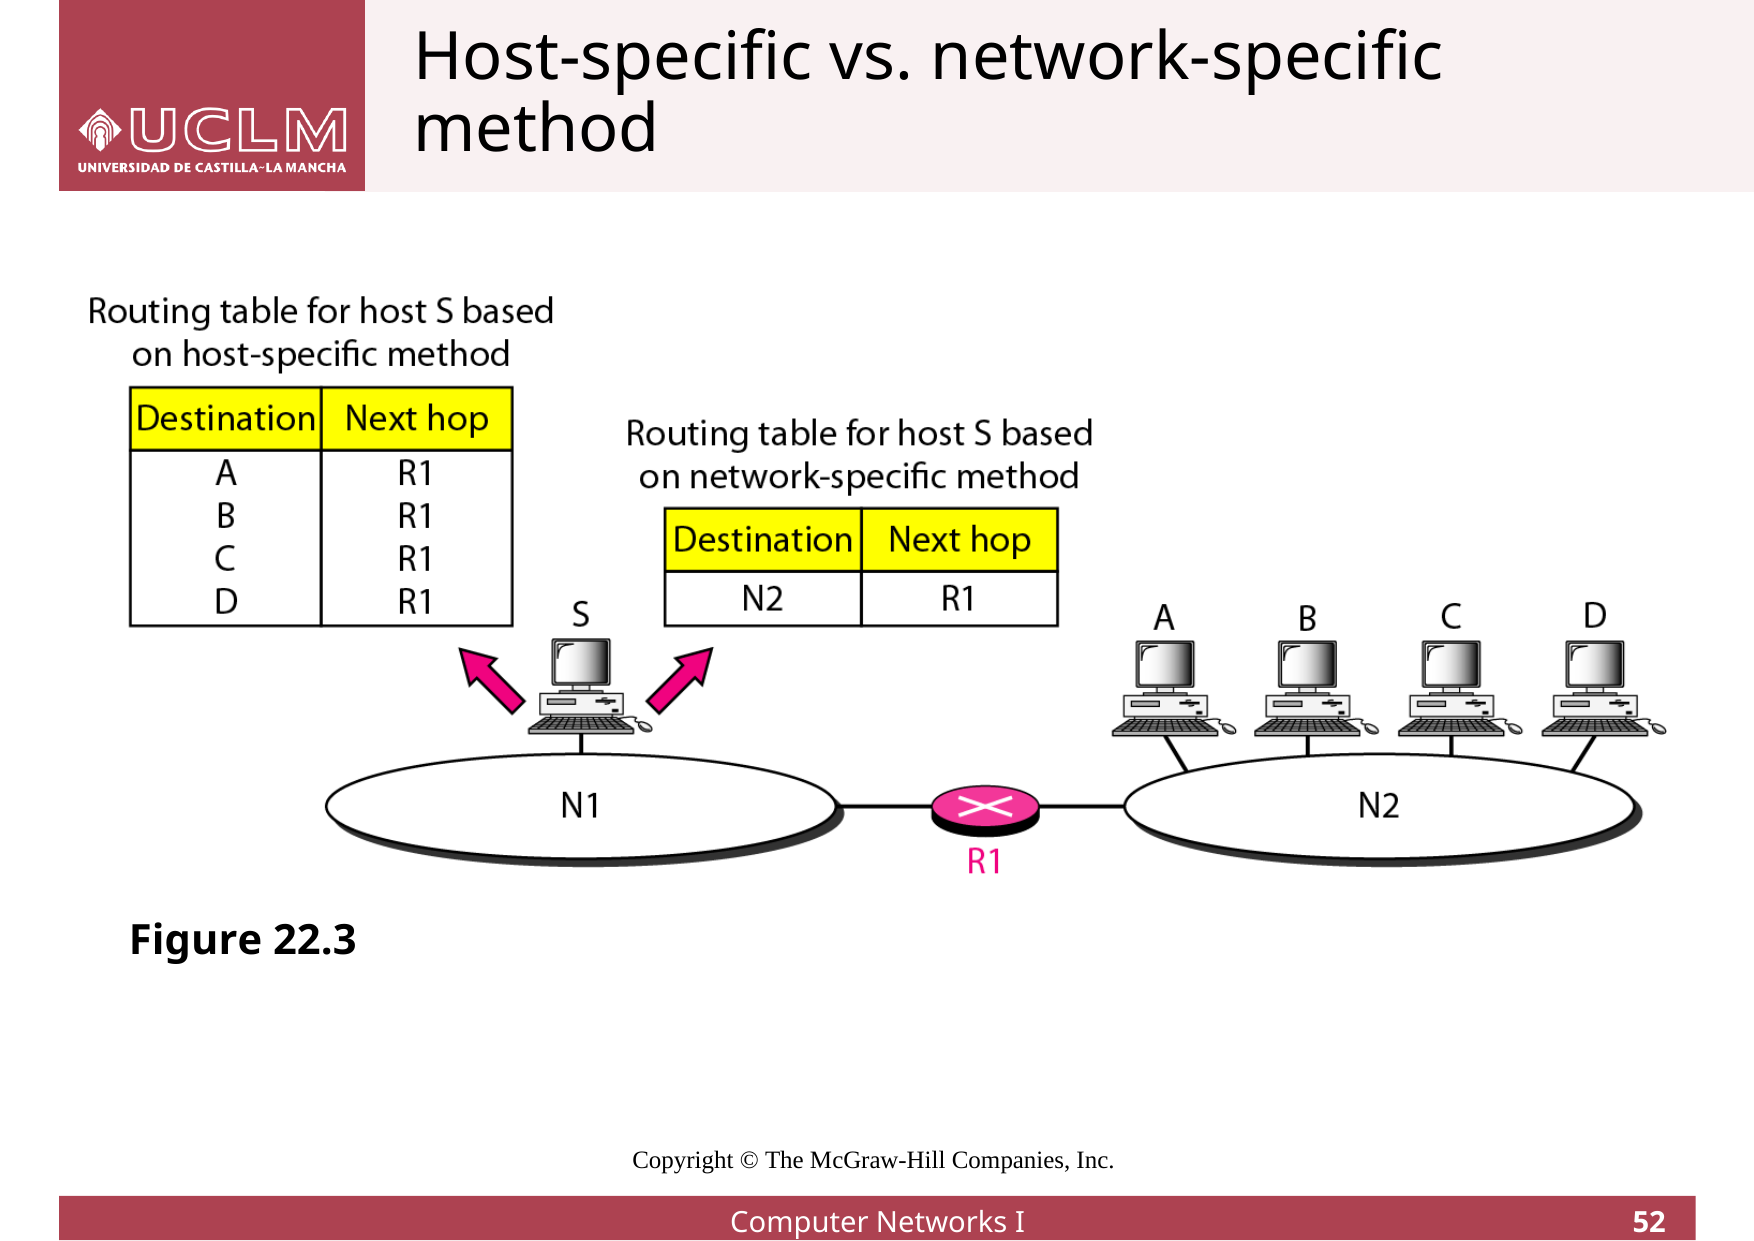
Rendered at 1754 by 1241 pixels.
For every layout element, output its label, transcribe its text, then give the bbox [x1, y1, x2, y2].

text_box Copyright © The McGraw-Hill Companies, Inc. [478, 1136, 1276, 1182]
title Host-specific vs. network-specific method [413, 0, 1667, 198]
picture [59, 0, 365, 191]
picture [87, 292, 1667, 883]
text_box Figure 22.3 [114, 905, 438, 987]
